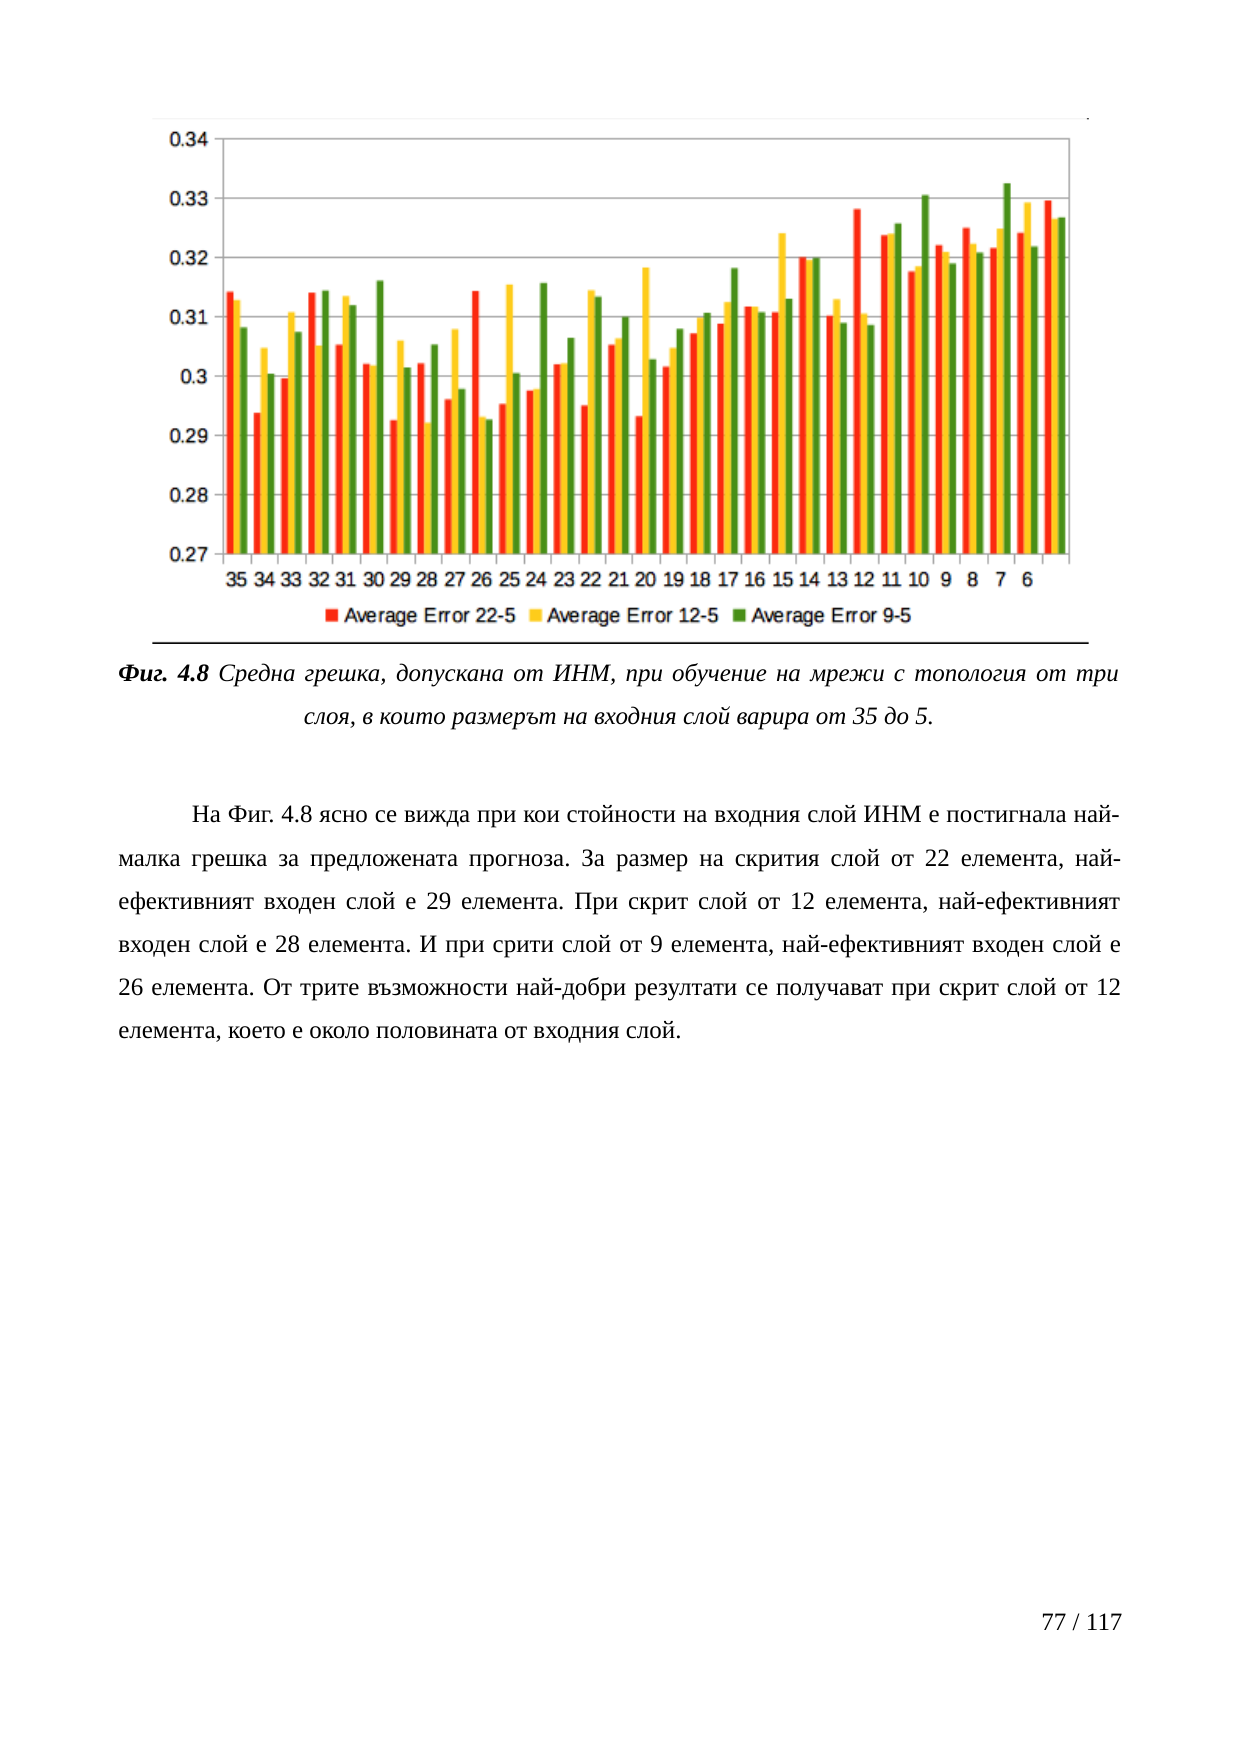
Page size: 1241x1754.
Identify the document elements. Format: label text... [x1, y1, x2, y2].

text На Фиг. 4.8 ясно се вижда при кои стойности на входния слой ИНМ е постигнала най-малка грешка за предложената прогноза. За размер на скрития слой от 22 елемента, най-ефективният входен слой е 29 елемента. При скрит слой от 12 елемента, най-ефективният входен слой е 28 елемента. И при срити слой от 9 елемента, най-ефективният входен слой е 26 елемента. От трите възможности най-добри резултати се получават при скрит слой от 12 елемента, което е около половината от входния слой. [118, 799, 1122, 1044]
picture [151, 118, 1089, 644]
text Фиг. 4.8 Средна грешка, допускана от ИНМ, при обучение на мрежи с топология от три слоя, в които размерът на входния слой варира от 35 до 5. [118, 644, 1122, 729]
